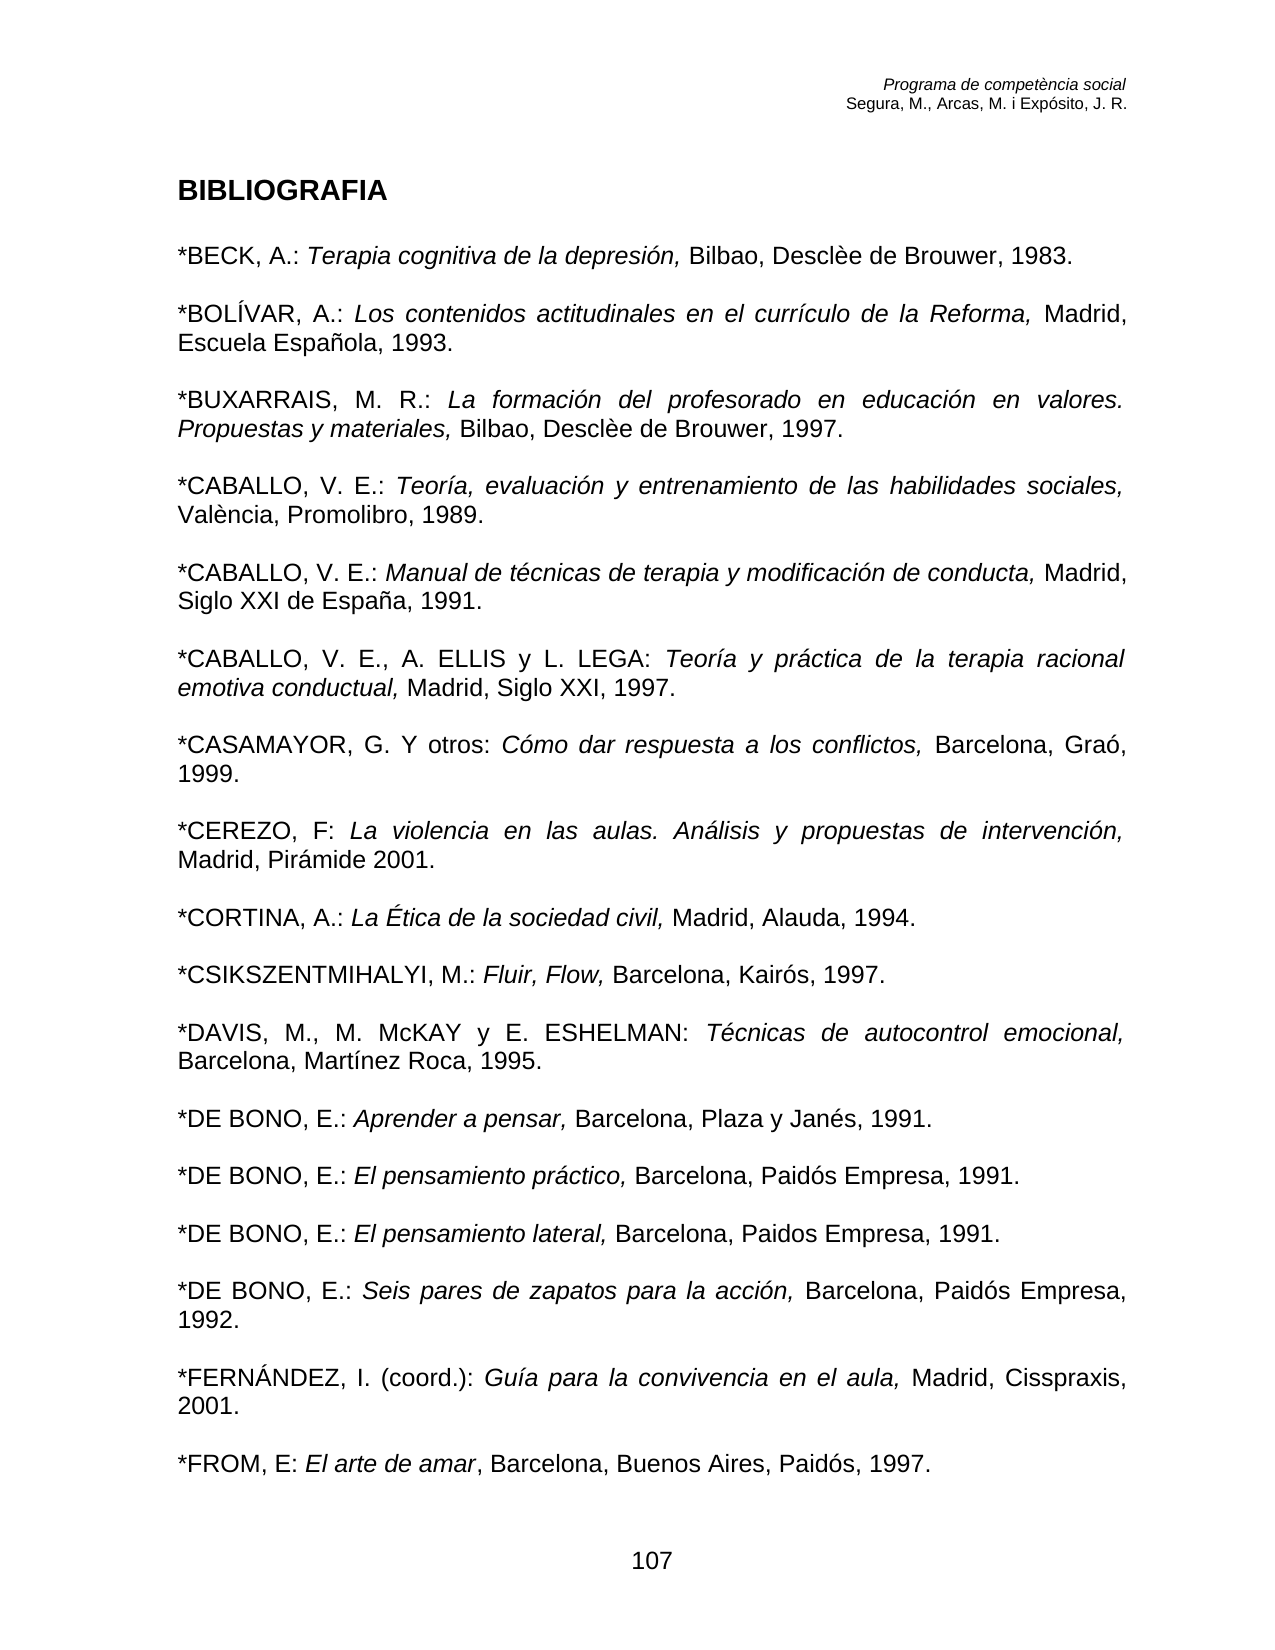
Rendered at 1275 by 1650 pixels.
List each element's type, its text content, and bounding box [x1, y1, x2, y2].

text *FERNÁNDEZ, I. (coord.): Guía para la convivencia en el aula, Madrid, Cisspraxis, 2001. [177, 1362, 1127, 1420]
text *BOLÍVAR, A.: Los contenidos actitudinales en el currículo de la Reforma, Madrid, Escuela Española, 1993. [177, 299, 1127, 356]
text *DE BONO, E.: Seis pares de zapatos para la acción, Barcelona, Paidós Empresa, 1992. [177, 1276, 1127, 1334]
text *BECK, A.: Terapia cognitiva de la depresión, Bilbao, Desclèe de Brouwer, 1983. [177, 241, 1127, 270]
text *DAVIS, M., M. McKAY y E. ESHELMAN: Técnicas de autocontrol emocional, Barcelona, Martínez Roca, 1995. [177, 1017, 1127, 1075]
text *CEREZO, F: La violencia en las aulas. Análisis y propuestas de intervención, Madrid, Pirámide 2001. [177, 816, 1127, 874]
text *CABALLO, V. E., A. ELLIS y L. LEGA: Teoría y práctica de la terapia racional emotiva conductual, Madrid, Siglo XXI, 1997. [177, 644, 1127, 701]
subtitle BIBLIOGRAFIA [177, 173, 1127, 206]
text *DE BONO, E.: El pensamiento lateral, Barcelona, Paidos Empresa, 1991. [177, 1219, 1127, 1247]
text *CORTINA, A.: La Ética de la sociedad civil, Madrid, Alauda, 1994. [177, 902, 1127, 931]
text *CABALLO, V. E.: Manual de técnicas de terapia y modificación de conducta, Madrid, Siglo XXI de España, 1991. [177, 557, 1127, 615]
text *DE BONO, E.: Aprender a pensar, Barcelona, Plaza y Janés, 1991. [177, 1104, 1127, 1132]
text *CABALLO, V. E.: Teoría, evaluación y entrenamiento de las habilidades sociales, València, Promolibro, 1989. [177, 471, 1127, 529]
text *DE BONO, E.: El pensamiento práctico, Barcelona, Paidós Empresa, 1991. [177, 1161, 1127, 1190]
text *FROM, E: El arte de amar, Barcelona, Buenos Aires, Paidós, 1997. [177, 1449, 1127, 1477]
text *CASAMAYOR, G. Y otros: Cómo dar respuesta a los conflictos, Barcelona, Graó, 1999. [177, 730, 1127, 787]
text *BUXARRAIS, M. R.: La formación del profesorado en educación en valores. Propuestas y materiales, Bilbao, Desclèe de Brouwer, 1997. [177, 385, 1127, 442]
text *CSIKSZENTMIHALYI, M.: Fluir, Flow, Barcelona, Kairós, 1997. [177, 960, 1127, 989]
